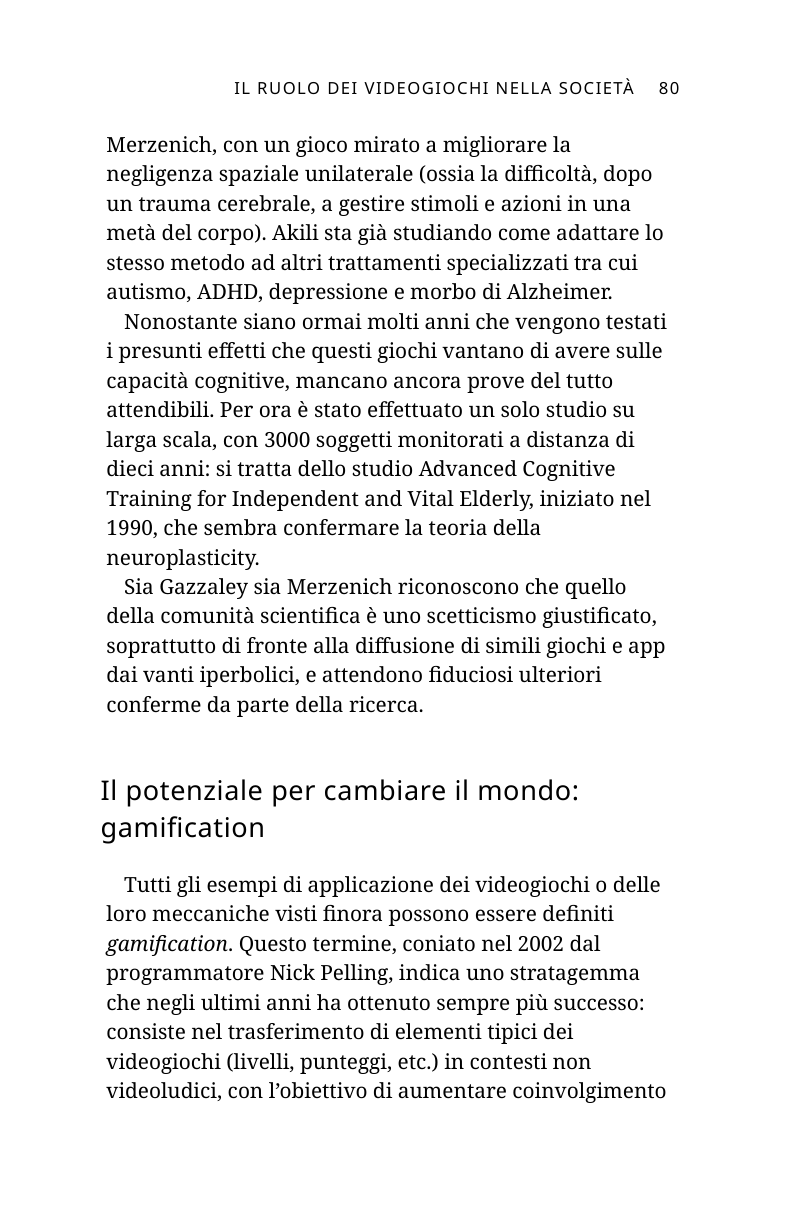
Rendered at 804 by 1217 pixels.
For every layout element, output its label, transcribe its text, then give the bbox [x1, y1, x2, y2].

text Merzenich, con un gioco mirato a migliorare la negligenza spaziale unilaterale (ossia la difficoltà, dopo un trauma cerebrale, a gestire stimoli e azioni in una metà del corpo). Akili sta già studiando come adattare lo stesso metodo ad altri trattamenti specializzati tra cui autismo, ADHD, depressione e morbo di Alzheimer. [106, 129, 679, 306]
text Nonostante siano ormai molti anni che vengono testati i presunti effetti che questi giochi vantano di avere sulle capacità cognitive, mancano ancora prove del tutto attendibili. Per ora è stato effettuato un solo studio su larga scala, con 3000 soggetti monitorati a distanza di dieci anni: si tratta dello studio Advanced Cognitive Training for Independent and Vital Elderly, iniziato nel 1990, che sembra confermare la teoria della neuroplasticity. [106, 306, 679, 571]
subtitle Il potenziale per cambiare il mondo: gamification [100, 772, 679, 845]
text Sia Gazzaley sia Merzenich riconoscono che quello della comunità scientifica è uno scetticismo giustificato, soprattutto di fronte alla diffusione di simili giochi e app dai vanti iperbolici, e attendono fiduciosi ulteriori conferme da parte della ricerca. [106, 571, 679, 718]
text Tutti gli esempi di applicazione dei videogiochi o delle loro meccaniche visti finora possono essere definiti gamification. Questo termine, coniato nel 2002 dal programmatore Nick Pelling, indica uno stratagemma che negli ultimi anni ha ottenuto sempre più successo: consiste nel trasferimento di elementi tipici dei videogiochi (livelli, punteggi, etc.) in contesti non videoludici, con l’obiettivo di aumentare coinvolgimento [106, 869, 679, 1105]
